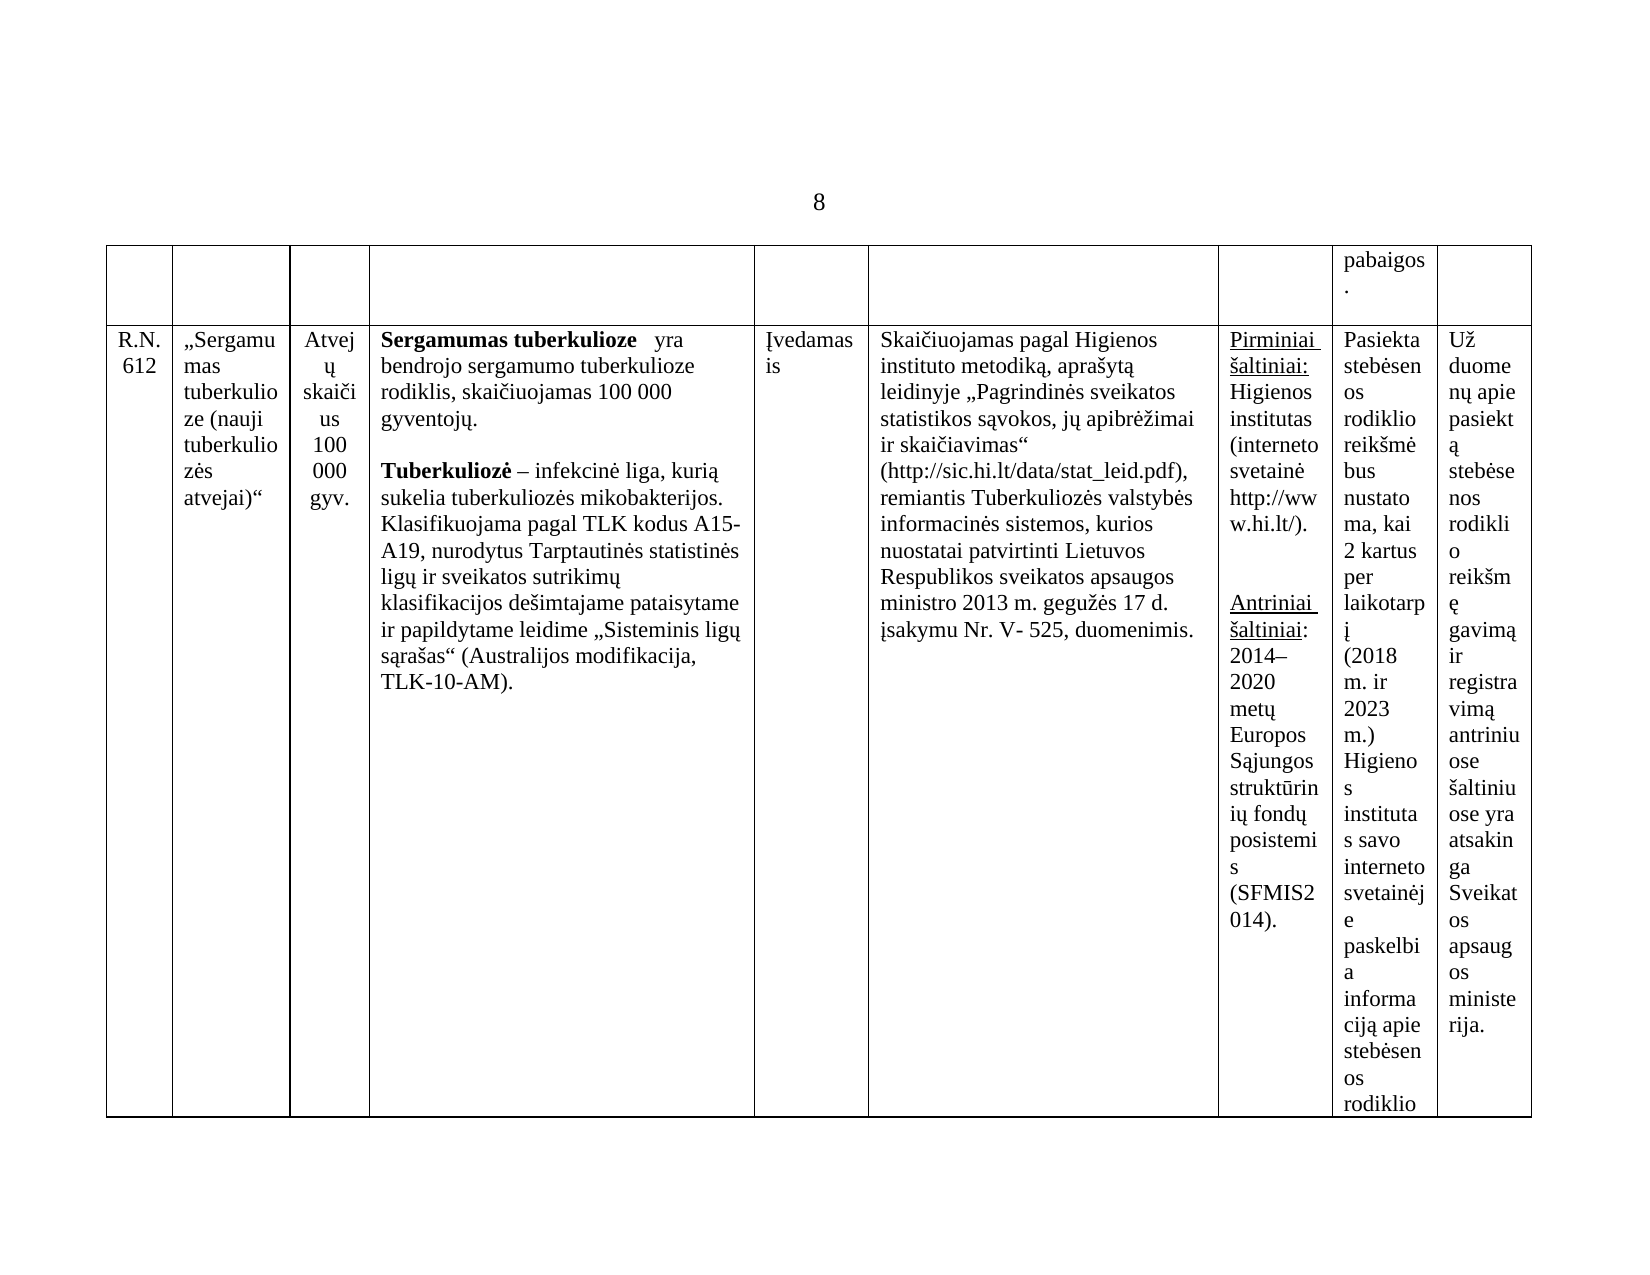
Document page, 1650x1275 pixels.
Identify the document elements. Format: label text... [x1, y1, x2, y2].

table_cell Pasiekta stebėsenos rodiklio reikšmė bus nustatoma, kai 2 kartus per laikotarpį (2018 m. ir 2023 m.) Higienos institutas savo interneto svetainėje paskelbia informaciją apie stebėsenos rodiklio [1333, 326, 1437, 1116]
table_cell Skaičiuojamas pagal Higienos instituto metodiką, aprašytą leidinyje „Pagrindinės sveikatos statistikos sąvokos, jų apibrėžimai ir skaičiavimas“ (http://sic.hi.lt/data/stat_leid.pdf), remiantis Tuberkuliozės valstybės informacinės sistemos, kurios nuostatai patvirtinti Lietuvos Respublikos sveikatos apsaugos ministro 2013 m. gegužės 17 d. įsakymu Nr. V- 525, duomenimis. [869, 326, 1218, 1116]
table_cell [173, 246, 289, 325]
table_cell Įvedamasis [755, 326, 868, 1116]
table_cell [1219, 246, 1332, 325]
table_cell [291, 246, 369, 325]
table_cell Už duomenų apie pasiektą stebėsenos rodiklio reikšmę gavimą ir registravimą antriniuose šaltiniuose yra atsakinga Sveikatos apsaugos ministerija. [1438, 326, 1531, 1116]
table_cell „Sergamumas tuberkulioze (nauji tuberkuliozės atvejai)“ [173, 326, 289, 1116]
table_cell [755, 246, 868, 325]
table_cell pabaigos. [1333, 246, 1437, 325]
table_cell Atvejų skaičius 100 000 gyv. [291, 326, 369, 1116]
table_cell [370, 246, 754, 325]
table_cell [107, 246, 172, 325]
table_cell Pirminiai šaltiniai: Higienos institutas (interneto svetainė http://www.hi.lt/). Antriniai šaltiniai: 2014–2020 metų Europos Sąjungos struktūrinių fondų posistemis (SFMIS2014). [1219, 326, 1332, 1116]
table_cell [869, 246, 1218, 325]
table_cell R.N.612 [107, 326, 172, 1116]
table_cell [1438, 246, 1531, 325]
table_cell Sergamumas tuberkulioze yra bendrojo sergamumo tuberkulioze rodiklis, skaičiuojamas 100 000 gyventojų. Tuberkuliozė – infekcinė liga, kurią sukelia tuberkuliozės mikobakterijos. Klasifikuojama pagal TLK kodus A15-A19, nurodytus Tarptautinės statistinės ligų ir sveikatos sutrikimų klasifikacijos dešimtajame pataisytame ir papildytame leidime „Sisteminis ligų sąrašas“ (Australijos modifikacija, TLK-10-AM). [370, 326, 754, 1116]
